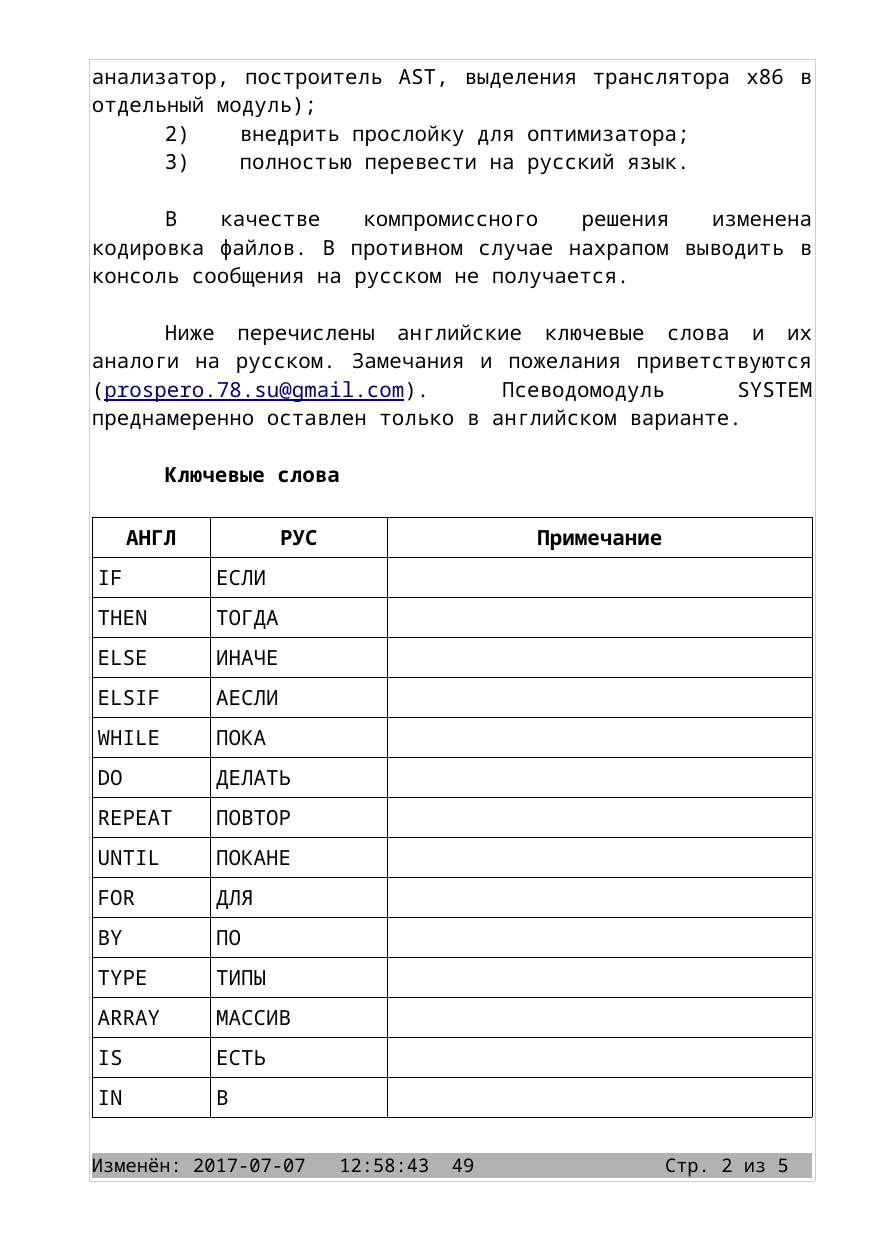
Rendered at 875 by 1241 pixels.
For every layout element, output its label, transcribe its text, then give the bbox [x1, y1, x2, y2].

table_cell ТИПЫ [211, 958, 387, 997]
table_cell WHILE [93, 718, 210, 757]
table_cell [388, 718, 812, 757]
table_cell [388, 1078, 812, 1117]
table_cell IS [93, 1038, 210, 1077]
table_cell ЕСЛИ [211, 558, 387, 597]
table_cell [388, 638, 812, 677]
table_cell [388, 878, 812, 917]
text Ключевые слова [92, 460, 812, 489]
table_cell IF [93, 558, 210, 597]
table_cell IN [93, 1078, 210, 1117]
list анализатор, построитель AST, выделения транслятора x86 в отдельный модуль); [92, 62, 812, 119]
table_header Примечание [388, 518, 812, 557]
table_cell [388, 838, 812, 877]
table_cell REPEAT [93, 798, 210, 837]
table_cell ПО [211, 918, 387, 957]
table_cell THEN [93, 598, 210, 637]
table_header РУС [211, 518, 387, 557]
table_cell [388, 998, 812, 1037]
table_cell [388, 1038, 812, 1077]
table_cell ТОГДА [211, 598, 387, 637]
table_cell В [211, 1078, 387, 1117]
table_cell ИНАЧЕ [211, 638, 387, 677]
table_cell ПОКАНЕ [211, 838, 387, 877]
table_cell TYPE [93, 958, 210, 997]
table_cell ДЕЛАТЬ [211, 758, 387, 797]
table_cell [388, 678, 812, 717]
table_cell [388, 798, 812, 837]
table_cell [388, 958, 812, 997]
text В качестве компромиссного решения изменена кодировка файлов. В противном случае нахрапом выводить в консоль сообщения на русском не получается. [92, 204, 812, 289]
table_cell ELSE [93, 638, 210, 677]
table_cell BY [93, 918, 210, 957]
list внедрить прослойку для оптимизатора; [92, 119, 812, 147]
table_cell ПОВТОР [211, 798, 387, 837]
text Ниже перечислены английские ключевые слова и их аналоги на русском. Замечания и пожелания приветствуются (prospero.78.su@gmail.com). Псеводомодуль SYSTEM преднамеренно оставлен только в английском варианте. [92, 318, 812, 432]
table_cell UNTIL [93, 838, 210, 877]
table_cell ELSIF [93, 678, 210, 717]
table_cell ЕСТЬ [211, 1038, 387, 1077]
table_cell ARRAY [93, 998, 210, 1037]
table_cell [388, 598, 812, 637]
table_cell [388, 758, 812, 797]
table_cell [388, 918, 812, 957]
table_cell МАССИВ [211, 998, 387, 1037]
table_cell АЕСЛИ [211, 678, 387, 717]
table_cell FOR [93, 878, 210, 917]
table_cell ПОКА [211, 718, 387, 757]
table_cell DO [93, 758, 210, 797]
list полностью перевести на русский язык. [92, 147, 812, 176]
table_cell [388, 558, 812, 597]
table_header АНГЛ [93, 518, 210, 557]
table_cell ДЛЯ [211, 878, 387, 917]
